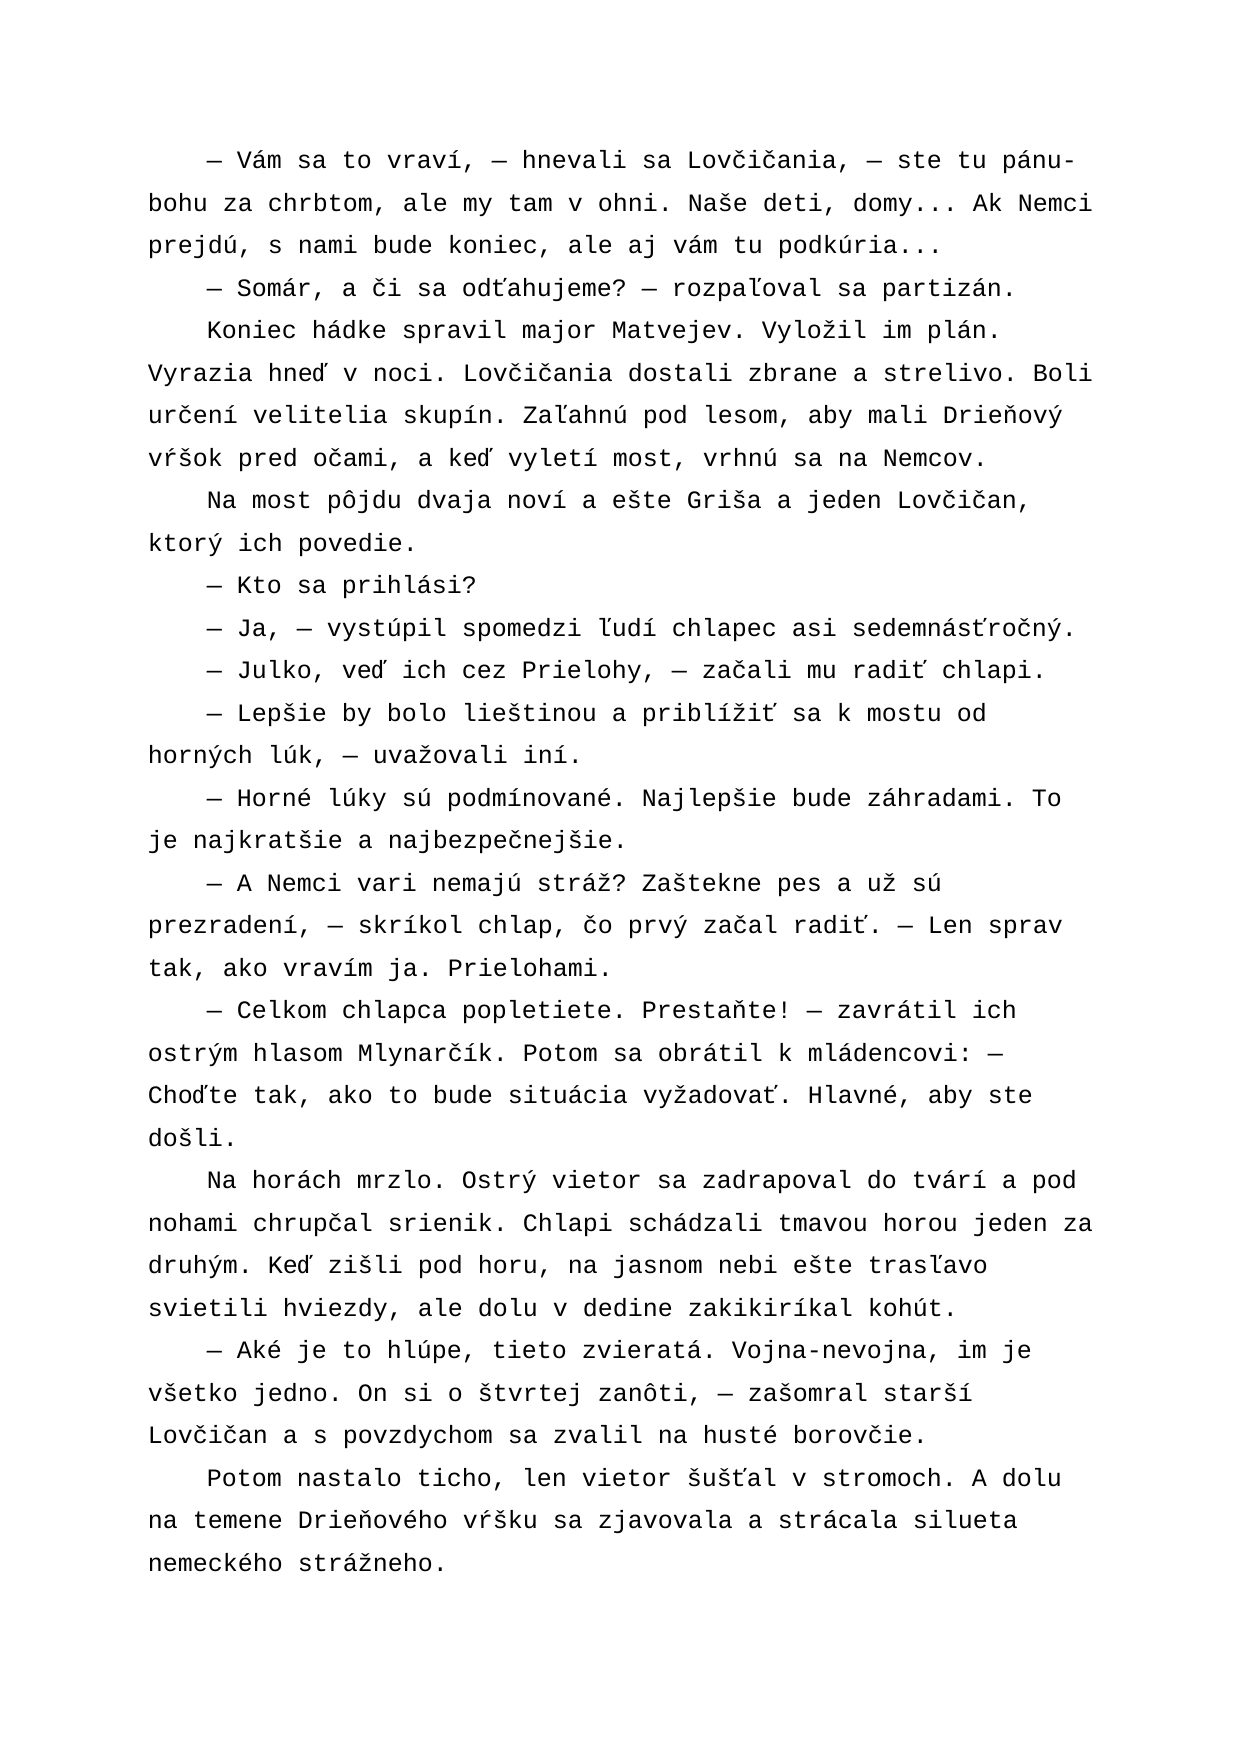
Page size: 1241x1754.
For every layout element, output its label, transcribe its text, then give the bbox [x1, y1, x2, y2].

text Na most pôjdu dvaja noví a ešte Griša a jeden Lovčičan, ktorý ich povedie. [148, 488, 1093, 558]
text — A Nemci vari nemajú stráž? Zaštekne pes a už sú prezradení, — skríkol chlap, čo prvý začal radiť. — Len sprav tak, ako vravím ja. Prielohami. [148, 870, 1093, 983]
text — Vám sa to vraví, — hnevali sa Lovčičania, — ste tu pánu-bohu za chrbtom, ale my tam v ohni. Naše deti, domy... Ak Nemci prejdú, s nami bude koniec, ale aj vám tu podkúria... [148, 148, 1093, 261]
text — Aké je to hlúpe, tieto zvieratá. Vojna-nevojna, im je všetko jedno. On si o štvrtej zanôti, — zašomral starší Lovčičan a s povzdychom sa zvalil na husté borovčie. [148, 1338, 1093, 1451]
text — Julko, veď ich cez Prielohy, — začali mu radiť chlapi. [148, 658, 1093, 686]
text — Ja, — vystúpil spomedzi ľudí chlapec asi sedemnásťročný. [148, 615, 1093, 643]
text — Lepšie by bolo lieštinou a priblížiť sa k mostu od horných lúk, — uvažovali iní. [148, 700, 1093, 771]
text Koniec hádke spravil major Matvejev. Vyložil im plán. Vyrazia hneď v noci. Lovčičania dostali zbrane a strelivo. Boli určení velitelia skupín. Zaľahnú pod lesom, aby mali Drieňový vŕšok pred očami, a keď vyletí most, vrhnú sa na Nemcov. [148, 318, 1093, 473]
text — Horné lúky sú podmínované. Najlepšie bude záhradami. To je najkratšie a najbezpečnejšie. [148, 785, 1093, 856]
text — Kto sa prihlási? [148, 573, 1093, 601]
text — Somár, a či sa odťahujeme? — rozpaľoval sa partizán. [148, 275, 1093, 303]
text Na horách mrzlo. Ostrý vietor sa zadrapoval do tvárí a pod nohami chrupčal srienik. Chlapi schádzali tmavou horou jeden za druhým. Keď zišli pod horu, na jasnom nebi ešte trasľavo svietili hviezdy, ale dolu v dedine zakikiríkal kohút. [148, 1168, 1093, 1323]
text — Celkom chlapca popletiete. Prestaňte! — zavrátil ich ostrým hlasom Mlynarčík. Potom sa obrátil k mládencovi: — Choďte tak, ako to bude situácia vyžadovať. Hlavné, aby ste došli. [148, 998, 1093, 1153]
text Potom nastalo ticho, len vietor šušťal v stromoch. A dolu na temene Drieňového vŕšku sa zjavovala a strácala silueta nemeckého strážneho. [148, 1465, 1093, 1578]
